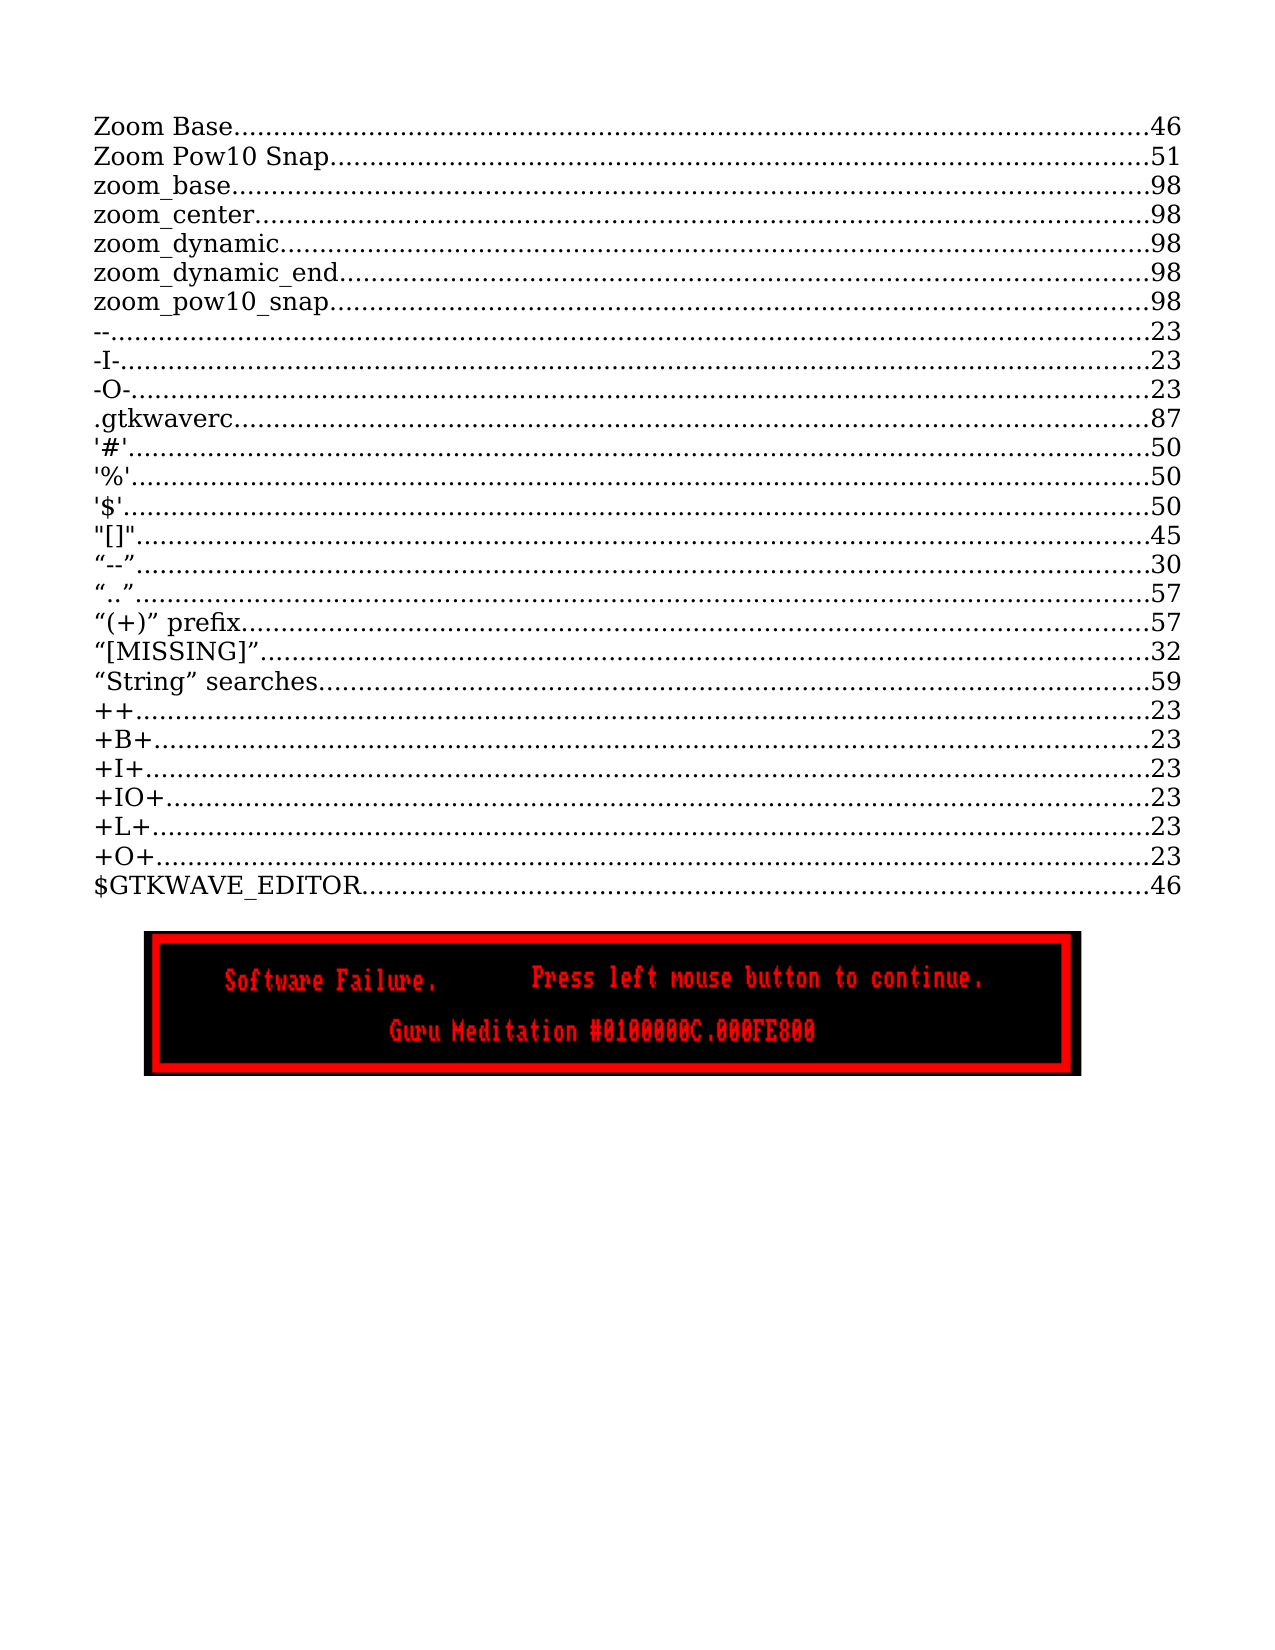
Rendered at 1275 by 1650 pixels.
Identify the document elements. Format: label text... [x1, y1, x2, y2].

picture [143, 931, 1082, 1076]
text zoom_base 98 [93, 171, 1182, 200]
text .gtkwaverc 87 [93, 404, 1182, 433]
text Zoom Base 46 [93, 112, 1182, 142]
text -I- 23 [93, 346, 1182, 375]
text “[MISSING]” 32 [93, 637, 1182, 667]
text “(+)” prefix 57 [93, 608, 1182, 637]
text '#' 50 [93, 433, 1182, 462]
text -O- 23 [93, 375, 1182, 404]
text zoom_dynamic_end 98 [93, 258, 1182, 287]
text +IO+ 23 [93, 783, 1182, 812]
text +I+ 23 [93, 754, 1182, 783]
text +B+ 23 [93, 725, 1182, 754]
text “..” 57 [93, 579, 1182, 608]
text +L+ 23 [93, 812, 1182, 842]
text -- 23 [93, 317, 1182, 346]
text “String” searches 59 [93, 667, 1182, 696]
text zoom_center 98 [93, 200, 1182, 229]
text zoom_pow10_snap 98 [93, 287, 1182, 317]
text Zoom Pow10 Snap 51 [93, 142, 1182, 171]
text +O+ 23 [93, 842, 1182, 871]
text '$' 50 [93, 492, 1182, 521]
text '%' 50 [93, 462, 1182, 492]
text $GTKWAVE_EDITOR 46 [93, 871, 1182, 900]
text "[]" 45 [93, 521, 1182, 550]
text zoom_dynamic 98 [93, 229, 1182, 258]
text ++ 23 [93, 696, 1182, 725]
text “--” 30 [93, 550, 1182, 579]
